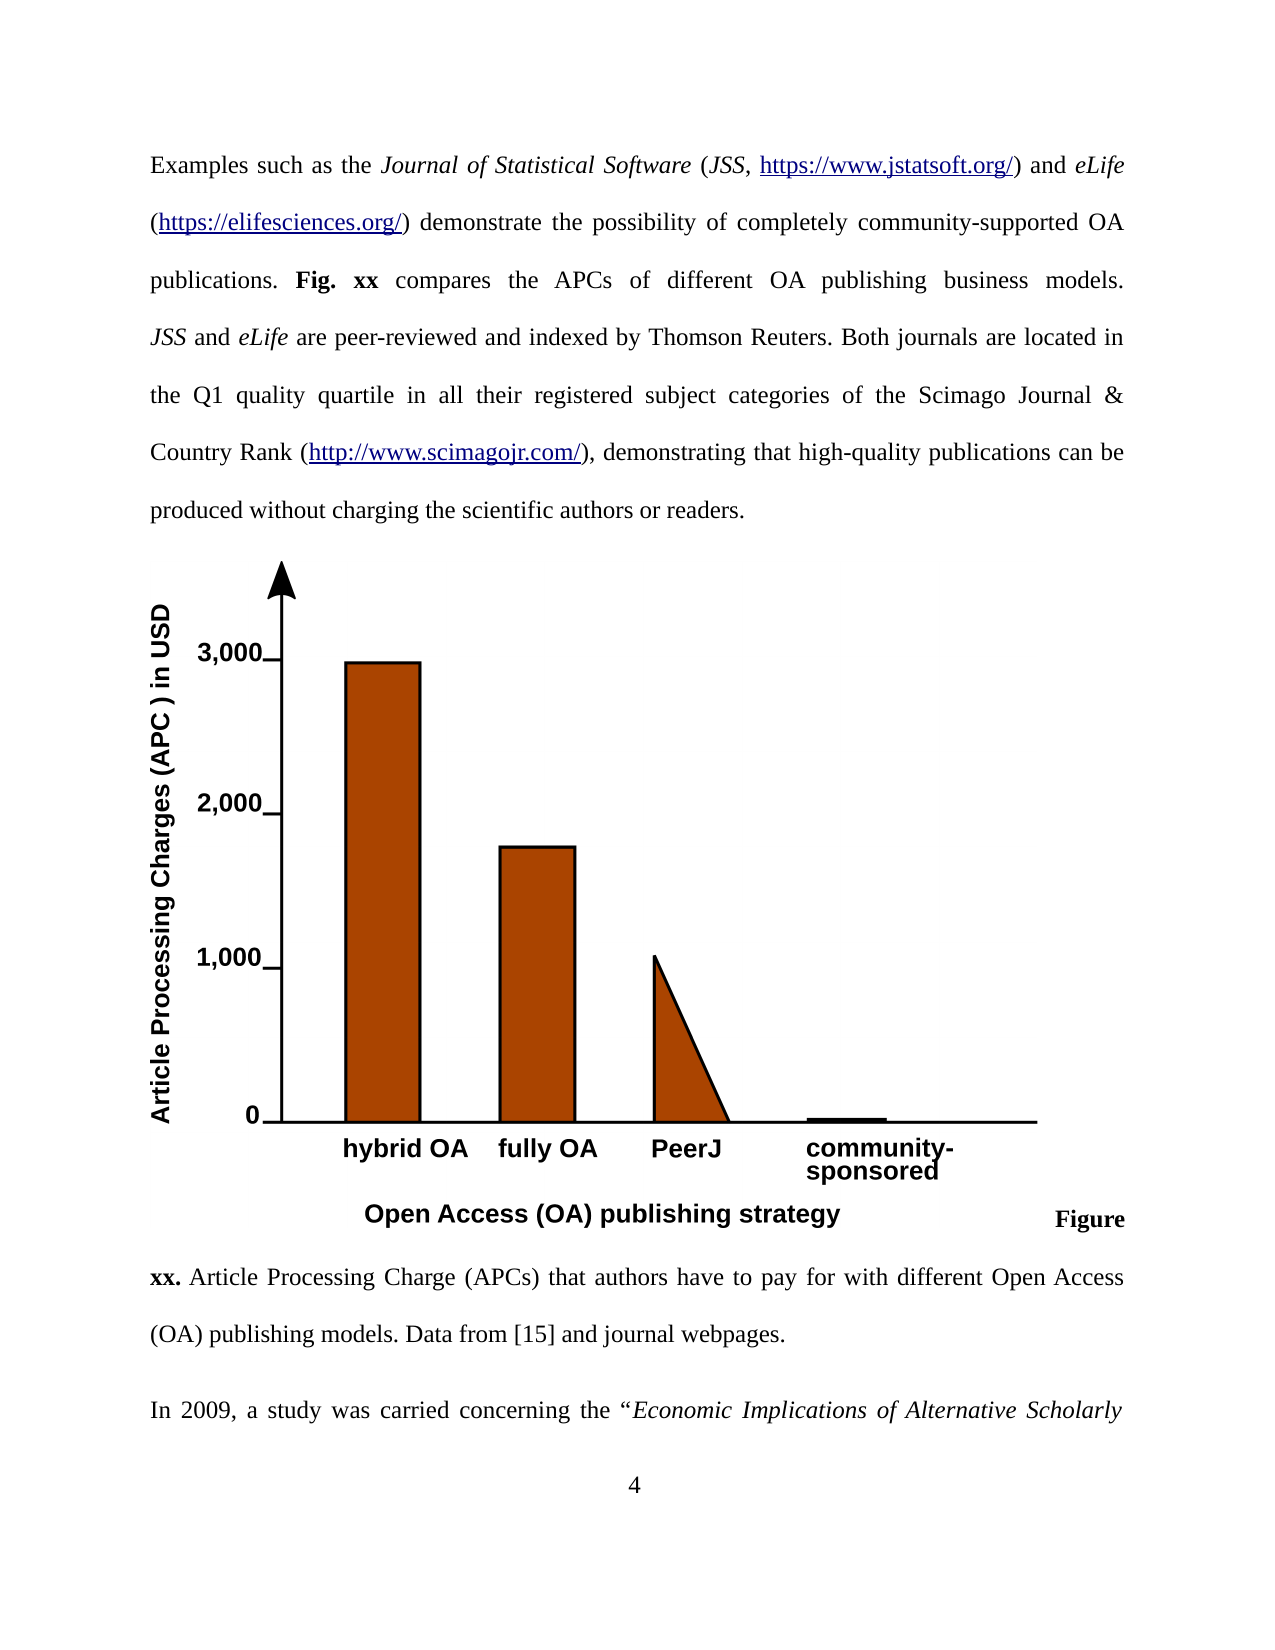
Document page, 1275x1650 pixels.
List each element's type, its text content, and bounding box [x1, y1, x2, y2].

text In 2009, a study was carried concerning the “Economic Implications of Alternative Scholarly [150, 1395, 1125, 1424]
text Examples such as the Journal of Statistical Software (JSS, https://www.jstatsoft.org/) and eLife (https://elifesciences.org/) demonstrate the possibility of completely community-supported OA publications. Fig. xx compares the APCs of different OA publishing business models. JSS and eLife are peer-reviewed and indexed by Thomson Reuters. Both journals are located in the Q1 quality quartile in all their registered subject categories of the Scimago Journal & Country Rank (http://www.scimagojr.com/), demonstrating that high-quality publications can be produced without charging the scientific authors or readers. [150, 150, 1125, 524]
text Figure xx. Article Processing Charge (APCs) that authors have to pay for with different Open Access (OA) publishing models. Data from [15] and journal webpages. [150, 1228, 1125, 1348]
picture [150, 561, 1038, 1228]
